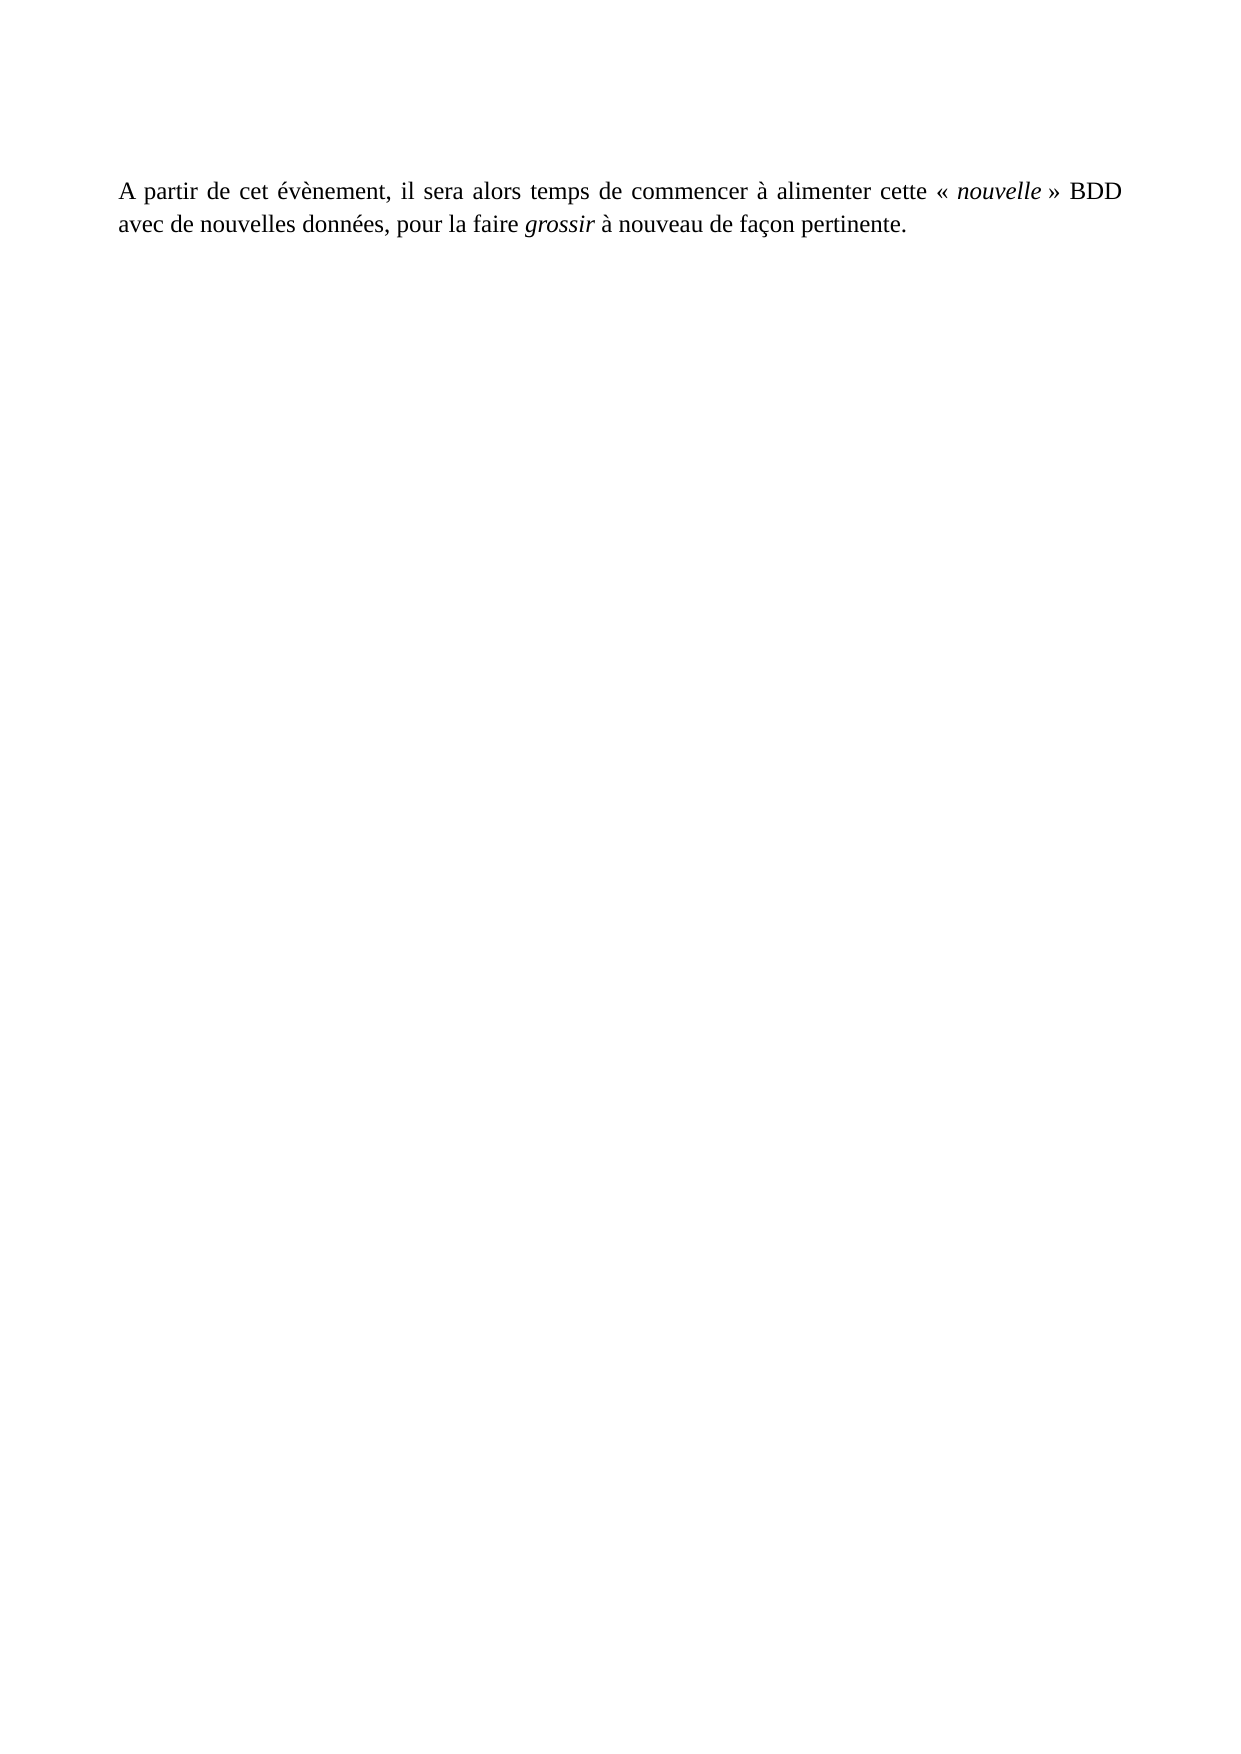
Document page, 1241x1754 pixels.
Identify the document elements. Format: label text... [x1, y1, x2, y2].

text A partir de cet évènement, il sera alors temps de commencer à alimenter cette « nouvelle » BDD avec de nouvelles données, pour la faire grossir à nouveau de façon pertinente. [118, 176, 1122, 238]
